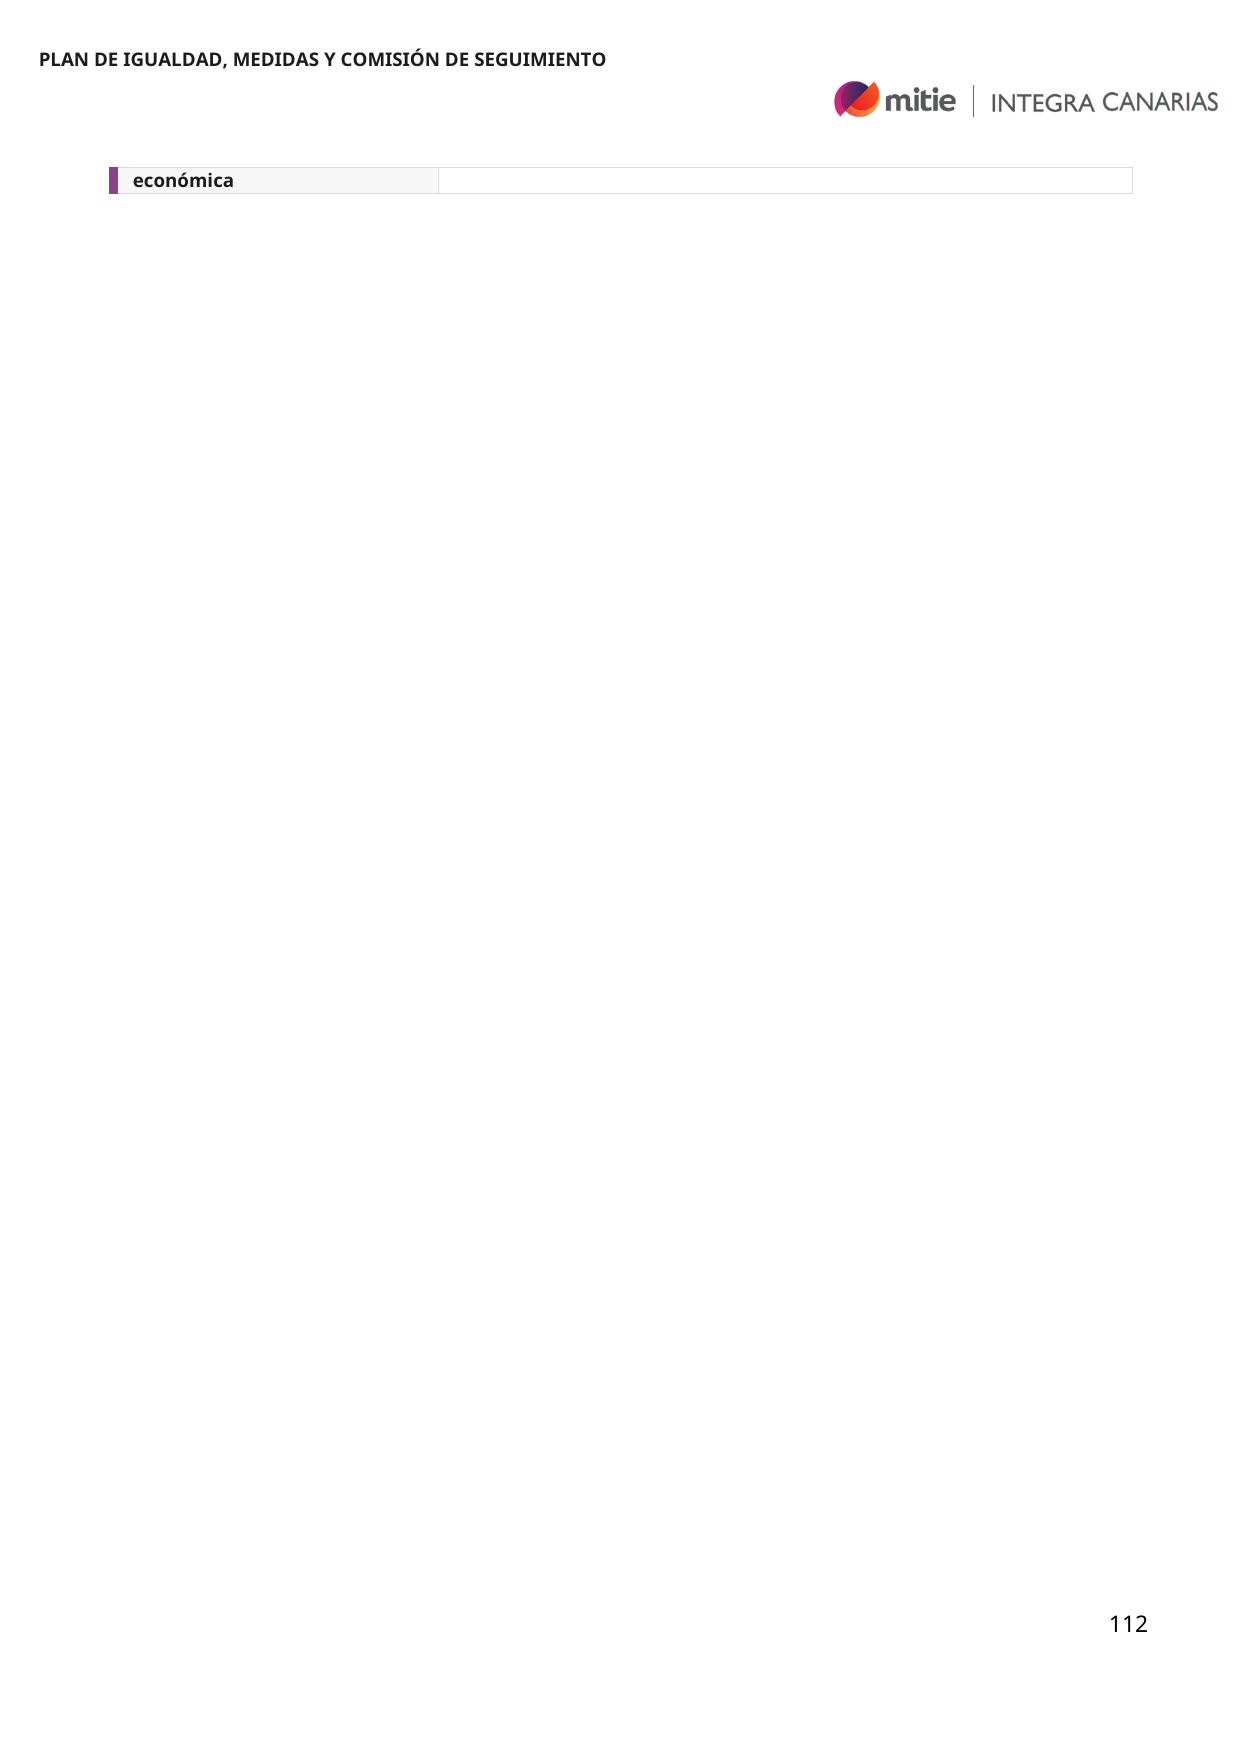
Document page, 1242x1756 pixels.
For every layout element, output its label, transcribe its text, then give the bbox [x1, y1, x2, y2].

table_cell [439, 168, 1132, 193]
table_cell económica [118, 168, 438, 193]
